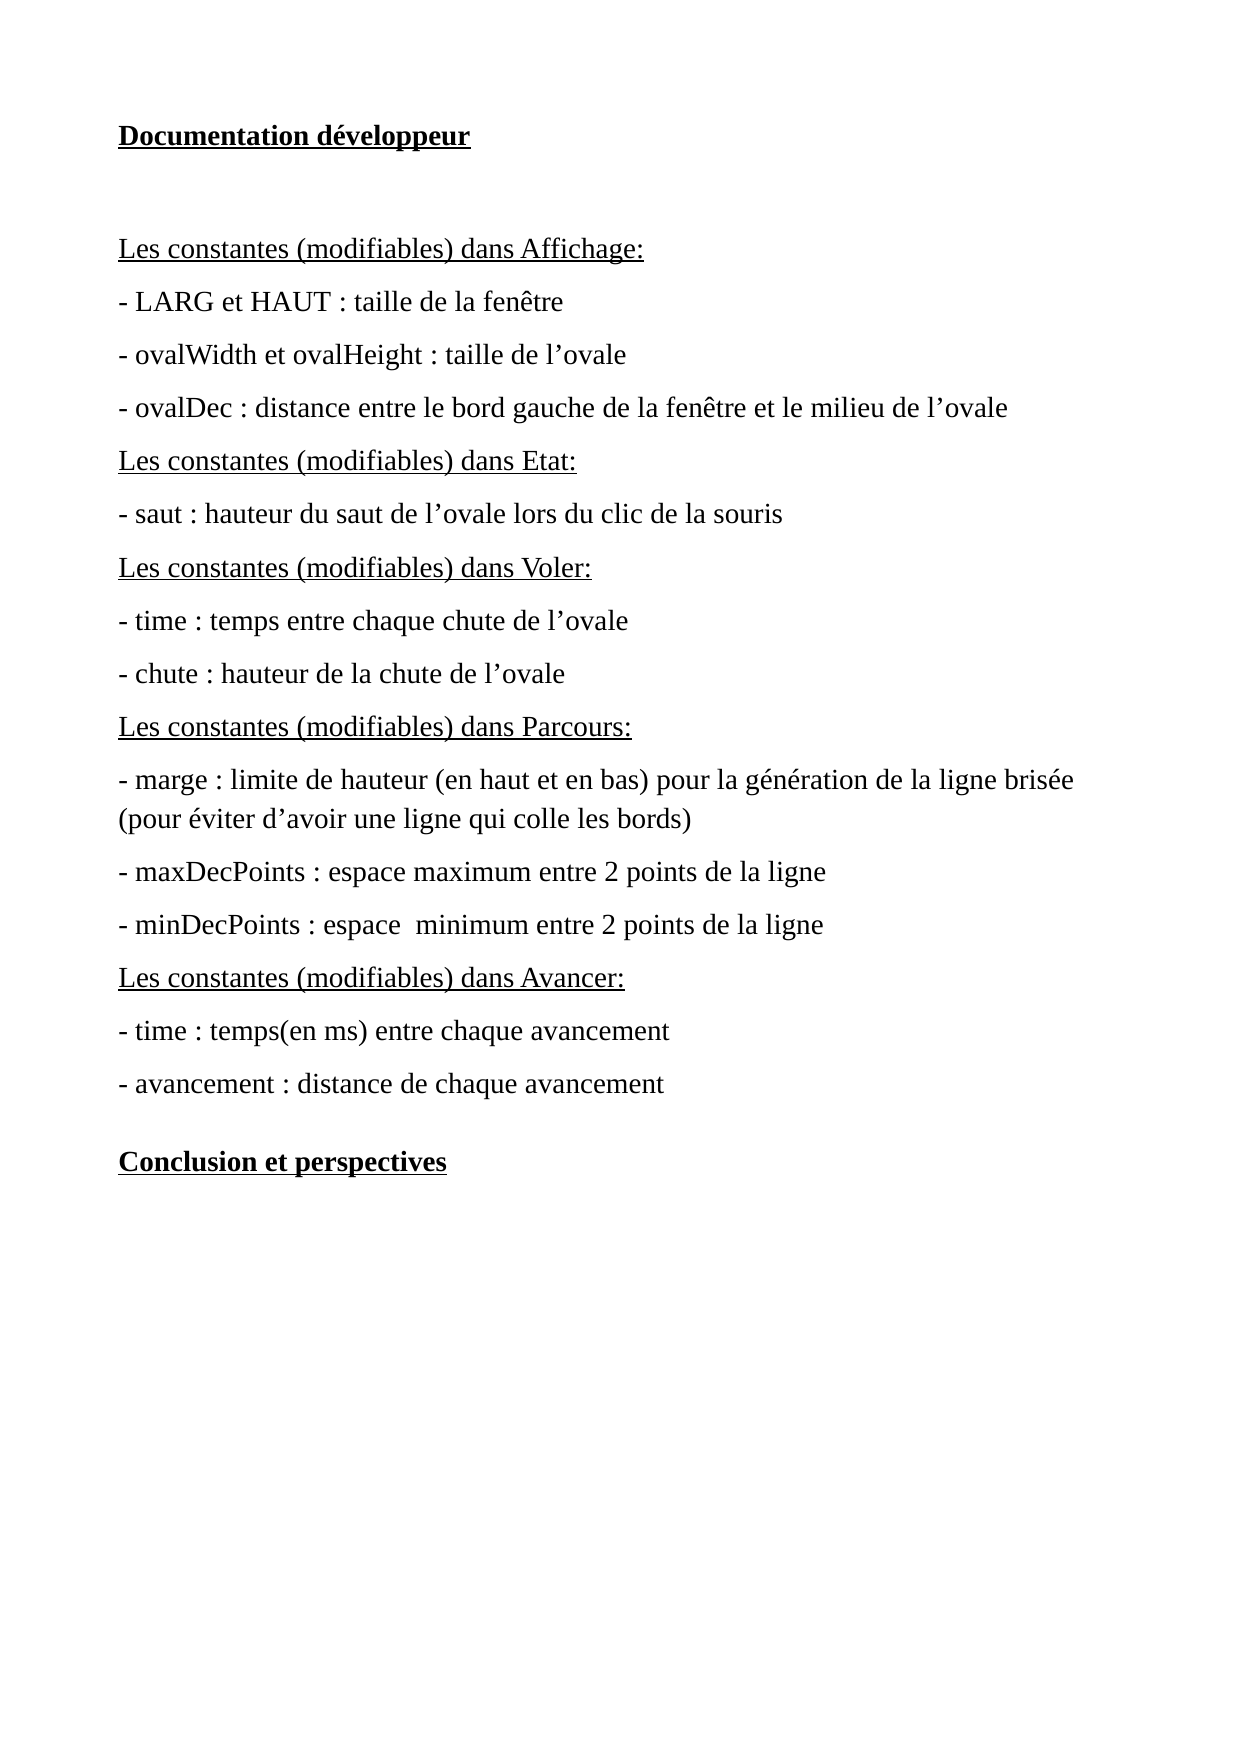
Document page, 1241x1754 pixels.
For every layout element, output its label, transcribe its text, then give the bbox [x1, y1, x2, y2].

text Les constantes (modifiables) dans Parcours: [118, 709, 1122, 743]
subtitle Conclusion et perspectives [118, 1144, 1122, 1178]
text - ovalWidth et ovalHeight : taille de l’ovale [118, 337, 1122, 371]
text - avancement : distance de chaque avancement [118, 1066, 1122, 1100]
text - minDecPoints : espace minimum entre 2 points de la ligne [118, 907, 1122, 941]
text Les constantes (modifiables) dans Avancer: [118, 960, 1122, 994]
subtitle Documentation développeur [118, 118, 1122, 152]
text - maxDecPoints : espace maximum entre 2 points de la ligne [118, 854, 1122, 887]
text Les constantes (modifiables) dans Etat: [118, 443, 1122, 477]
text Les constantes (modifiables) dans Voler: [118, 550, 1122, 583]
text - ovalDec : distance entre le bord gauche de la fenêtre et le milieu de l’ovale [118, 390, 1122, 424]
text - time : temps entre chaque chute de l’ovale [118, 603, 1122, 636]
text - LARG et HAUT : taille de la fenêtre [118, 284, 1122, 318]
text - chute : hauteur de la chute de l’ovale [118, 656, 1122, 689]
text - saut : hauteur du saut de l’ovale lors du clic de la souris [118, 497, 1122, 530]
text - marge : limite de hauteur (en haut et en bas) pour la génération de la ligne brisée (pour éviter d’avoir une ligne qui colle les bords) [118, 762, 1122, 834]
text - time : temps(en ms) entre chaque avancement [118, 1013, 1122, 1047]
text Les constantes (modifiables) dans Affichage: [118, 231, 1122, 264]
